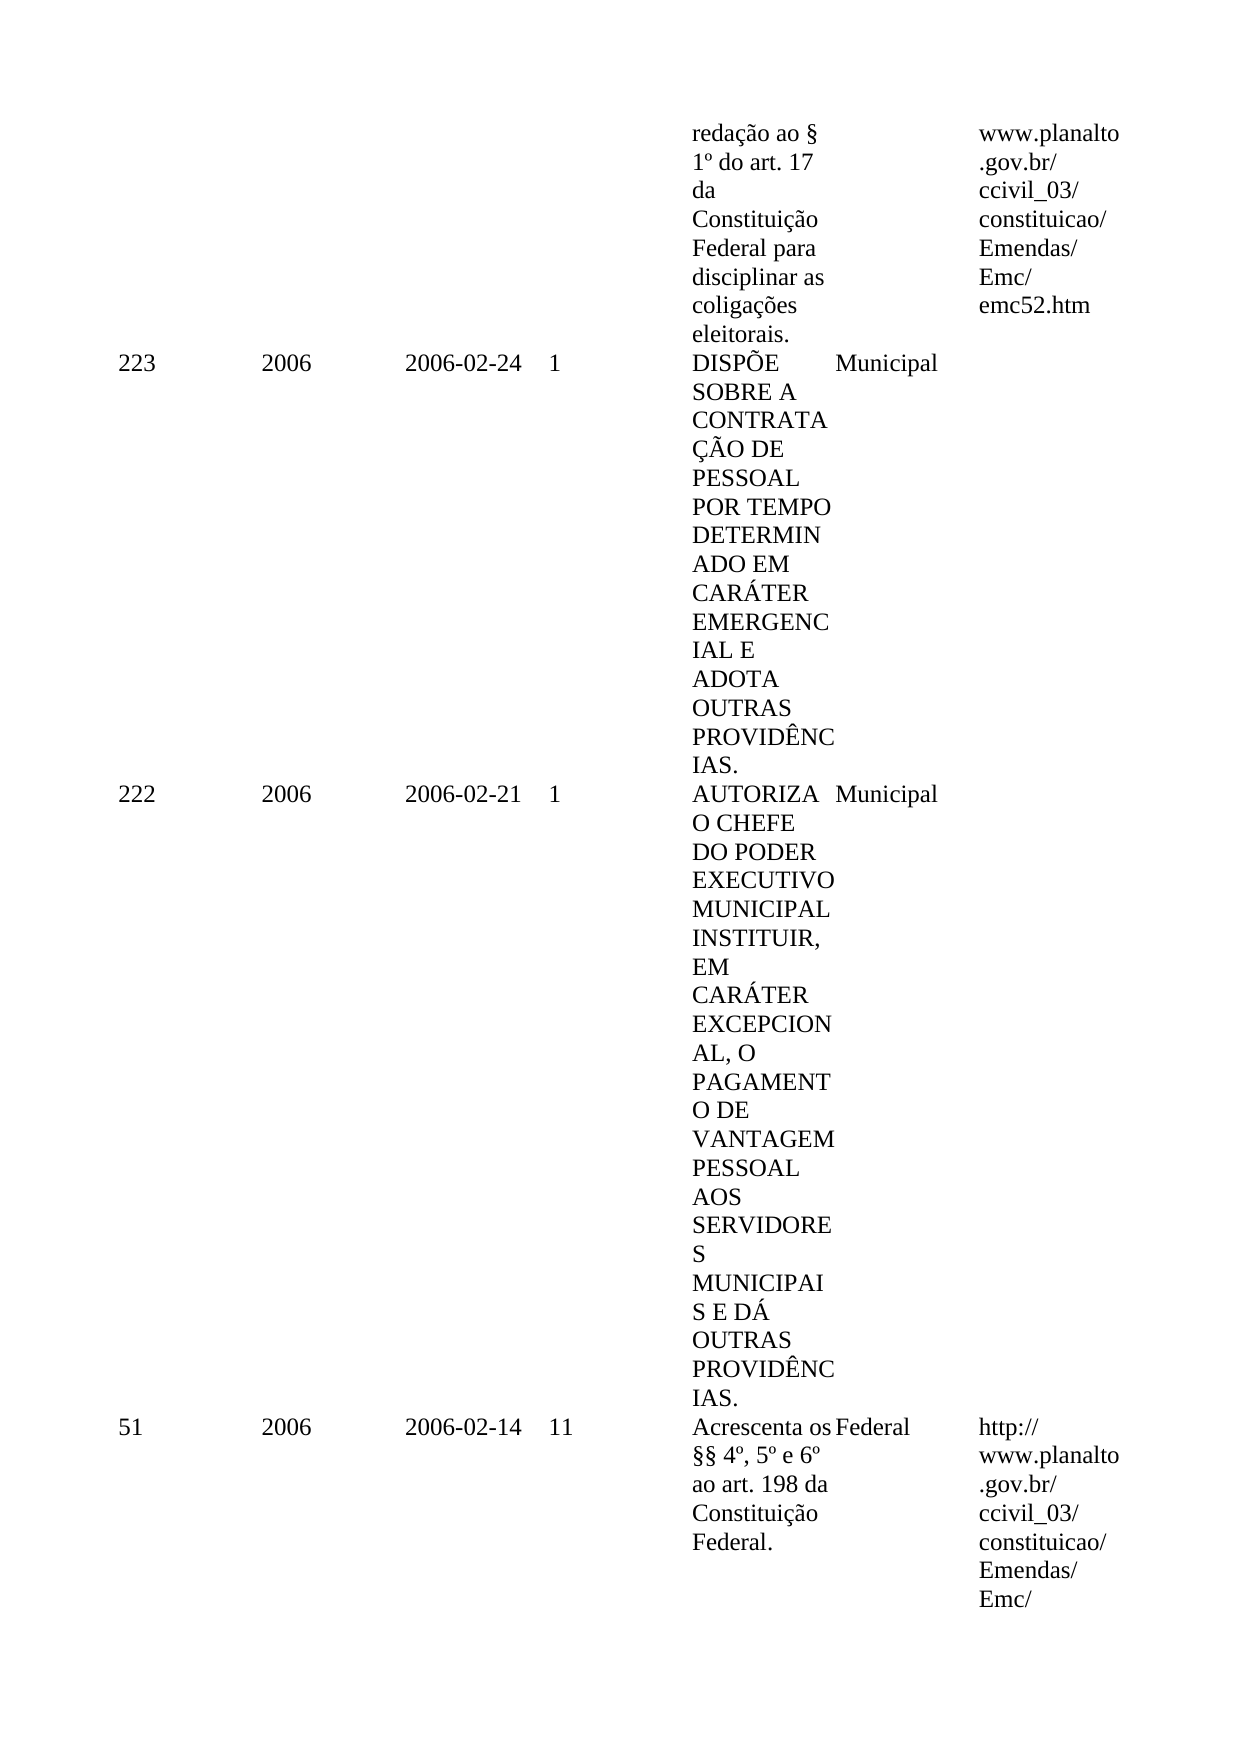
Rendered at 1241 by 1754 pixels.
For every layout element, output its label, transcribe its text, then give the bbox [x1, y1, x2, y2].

table_cell 2006 [261, 779, 405, 1412]
table_cell 2006-02-21 [405, 779, 548, 1412]
table_cell 1 [548, 348, 692, 779]
table_cell [835, 118, 979, 348]
table_cell DISPÕE SOBRE A CONTRATAÇÃO DE PESSOAL POR TEMPO DETERMINADO EM CARÁTER EMERGENCIAL E ADOTA OUTRAS PROVIDÊNCIAS. [692, 348, 835, 779]
table_cell 223 [118, 348, 261, 779]
table_cell 51 [118, 1412, 261, 1613]
table_cell AUTORIZA O CHEFE DO PODER EXECUTIVO MUNICIPAL INSTITUIR, EM CARÁTER EXCEPCIONAL, O PAGAMENTO DE VANTAGEM PESSOAL AOS SERVIDORES MUNICIPAIS E DÁ OUTRAS PROVIDÊNCIAS. [692, 779, 835, 1412]
table_cell 2006 [261, 348, 405, 779]
table_cell [261, 118, 405, 348]
table_cell http://www.planalto.gov.br/ccivil_03/constituicao/Emendas/Emc/ [979, 1412, 1122, 1613]
table_cell Municipal [835, 348, 979, 779]
table_cell 2006 [261, 1412, 405, 1613]
table_cell 2006-02-14 [405, 1412, 548, 1613]
table_cell 222 [118, 779, 261, 1412]
table_cell 1 [548, 779, 692, 1412]
table_cell [548, 118, 692, 348]
table_cell 11 [548, 1412, 692, 1613]
table_cell 2006-02-24 [405, 348, 548, 779]
table_cell [979, 779, 1122, 1412]
table_cell [118, 118, 261, 348]
table_cell redação ao § 1º do art. 17 da Constituição Federal para disciplinar as coligações eleitorais. [692, 118, 835, 348]
table_cell Acrescenta os §§ 4º, 5º e 6º ao art. 198 da Constituição Federal. [692, 1412, 835, 1613]
table_cell www.planalto.gov.br/ccivil_03/constituicao/Emendas/Emc/emc52.htm [979, 118, 1122, 348]
table_cell [979, 348, 1122, 779]
table_cell [405, 118, 548, 348]
table_cell Federal [835, 1412, 979, 1613]
table_cell Municipal [835, 779, 979, 1412]
